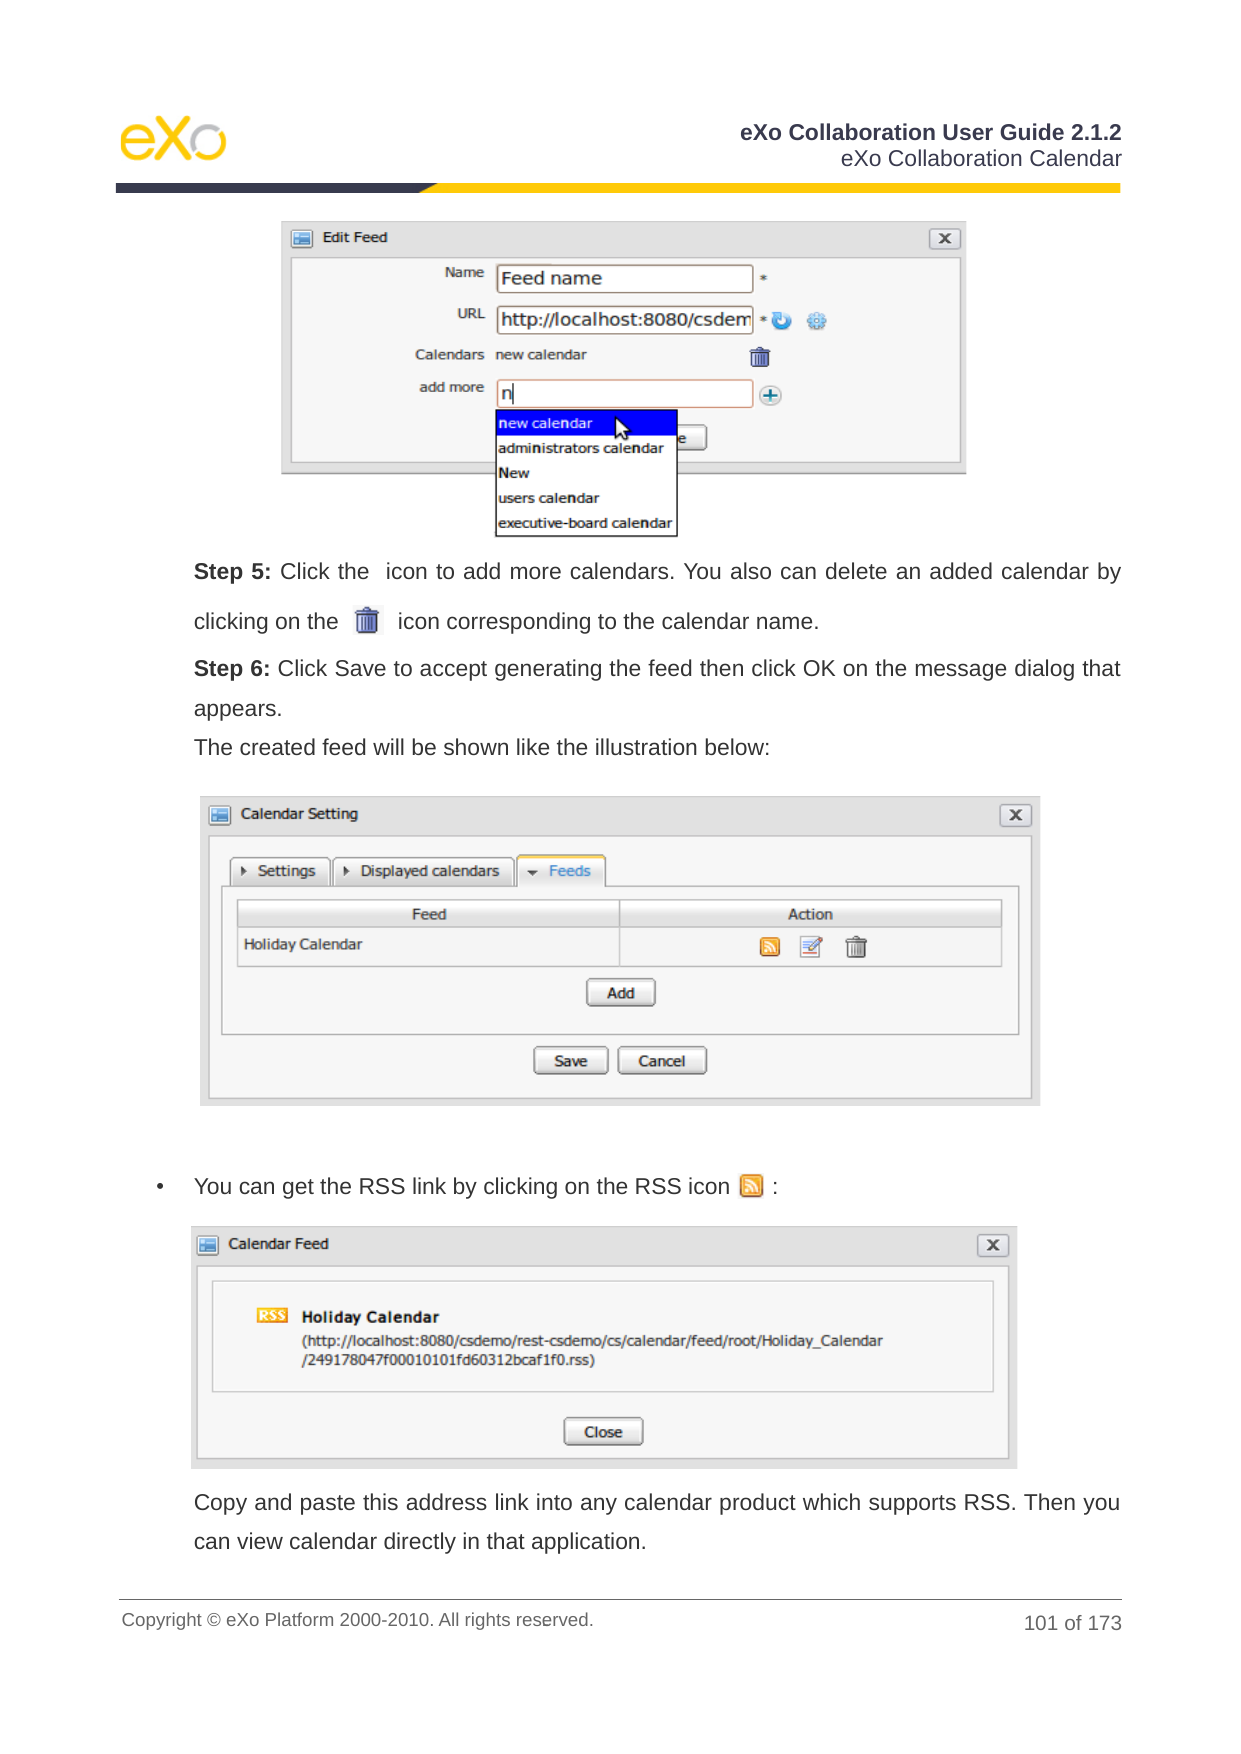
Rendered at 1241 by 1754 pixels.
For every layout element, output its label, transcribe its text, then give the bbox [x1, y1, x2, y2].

picture [352, 605, 384, 635]
picture [281, 221, 967, 538]
list You can get the RSS link by clicking on the RSS icon: [156, 1166, 1122, 1206]
list Step 5: Click the icon to add more calendars. You also can delete an added calendar by clicking on the icon corresponding to the calendar name. [156, 228, 1122, 642]
picture [200, 796, 1041, 1106]
list The created feed will be shown like the illustration below: [156, 734, 1122, 761]
picture [191, 1226, 1018, 1469]
list Step 6: Click Save to accept generating the feed then click OK on the message dialog that appears. [156, 655, 1122, 721]
picture [115, 183, 1121, 193]
list Copy and paste this address link into any calendar product which supports RSS. Then you can view calendar directly in that application. [156, 1469, 1122, 1555]
picture [737, 1173, 765, 1199]
picture [120, 115, 227, 161]
